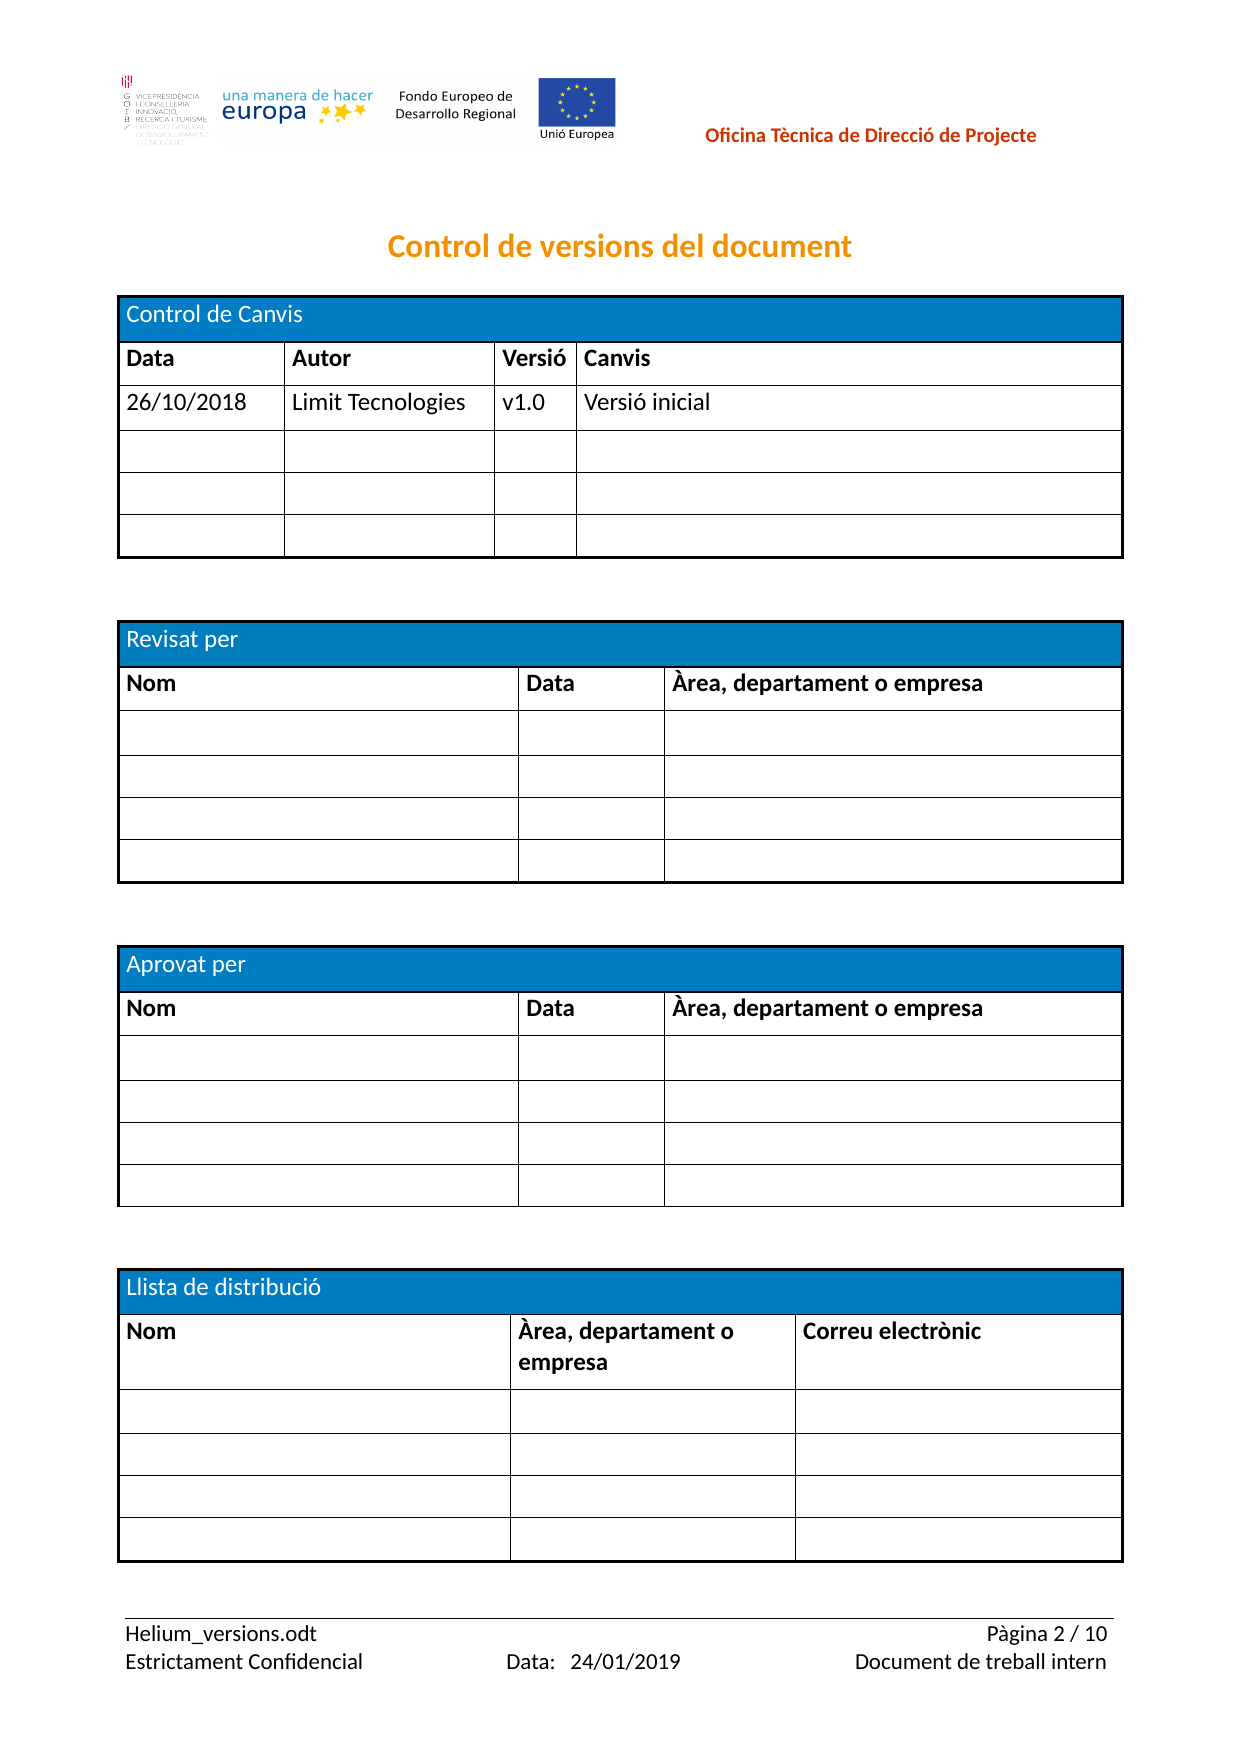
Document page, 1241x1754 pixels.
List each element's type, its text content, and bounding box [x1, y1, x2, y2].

table_cell Data [519, 993, 664, 1035]
table_cell [796, 1434, 1121, 1475]
table_cell Versió [495, 343, 576, 385]
table_cell Nom [120, 993, 518, 1035]
table_cell [120, 756, 518, 797]
table_cell [796, 1518, 1121, 1559]
table_header Aprovat per [120, 948, 1121, 991]
table_cell [665, 840, 1121, 881]
table_cell Data [120, 343, 284, 385]
table_cell [511, 1390, 795, 1433]
table_cell [120, 798, 518, 839]
table_cell [495, 515, 576, 556]
table_cell [495, 431, 576, 472]
table_cell [120, 473, 284, 514]
table_cell [796, 1476, 1121, 1517]
table_cell [519, 711, 664, 754]
table_cell Nom [120, 668, 518, 710]
table_cell Correu electrònic [796, 1315, 1121, 1389]
table_cell Àrea, departament o empresa [511, 1315, 795, 1389]
table_cell [519, 1123, 664, 1164]
table_cell [577, 431, 1121, 472]
table_cell [796, 1390, 1121, 1433]
table_cell [511, 1518, 795, 1559]
table_cell [665, 756, 1121, 797]
table_cell [577, 473, 1121, 514]
table_cell Àrea, departament o empresa [665, 993, 1121, 1035]
table_cell [285, 473, 494, 514]
table_cell [665, 1123, 1121, 1164]
picture [219, 73, 621, 147]
table_cell [519, 798, 664, 839]
table_cell [577, 515, 1121, 556]
table_cell [120, 1518, 510, 1559]
table_cell [120, 1165, 518, 1206]
table_cell [120, 1036, 518, 1079]
table_cell Nom [120, 1315, 510, 1389]
table_cell [665, 1081, 1121, 1122]
table_cell [285, 431, 494, 472]
table_cell [120, 1476, 510, 1517]
table_cell [665, 1036, 1121, 1079]
table_header Control de Canvis [120, 298, 1121, 341]
table_cell Versió inicial [577, 386, 1121, 429]
table_cell [665, 711, 1121, 754]
table_cell [519, 756, 664, 797]
table_cell [120, 711, 518, 754]
picture [118, 73, 213, 147]
subtitle Control de versions del document [118, 225, 1122, 266]
table_cell Limit Tecnologies [285, 386, 494, 429]
table_cell [519, 1081, 664, 1122]
table_cell [519, 1036, 664, 1079]
table_cell [511, 1434, 795, 1475]
table_header Revisat per [120, 623, 1121, 666]
table_cell [120, 515, 284, 556]
table_cell v1.0 [495, 386, 576, 429]
table_cell [665, 798, 1121, 839]
table_cell [120, 840, 518, 881]
table_cell [120, 431, 284, 472]
table_cell [120, 1434, 510, 1475]
table_cell [519, 1165, 664, 1206]
table_header Llista de distribució [120, 1271, 1121, 1314]
table_cell Canvis [577, 343, 1121, 385]
table_cell [519, 840, 664, 881]
table_cell Data [519, 668, 664, 710]
table_cell [495, 473, 576, 514]
table_cell Autor [285, 343, 494, 385]
table_cell [120, 1081, 518, 1122]
table_cell [120, 1123, 518, 1164]
table_cell [285, 515, 494, 556]
table_cell Àrea, departament o empresa [665, 668, 1121, 710]
table_cell [511, 1476, 795, 1517]
table_cell [665, 1165, 1121, 1206]
table_cell 26/10/2018 [120, 386, 284, 429]
table_cell [120, 1390, 510, 1433]
